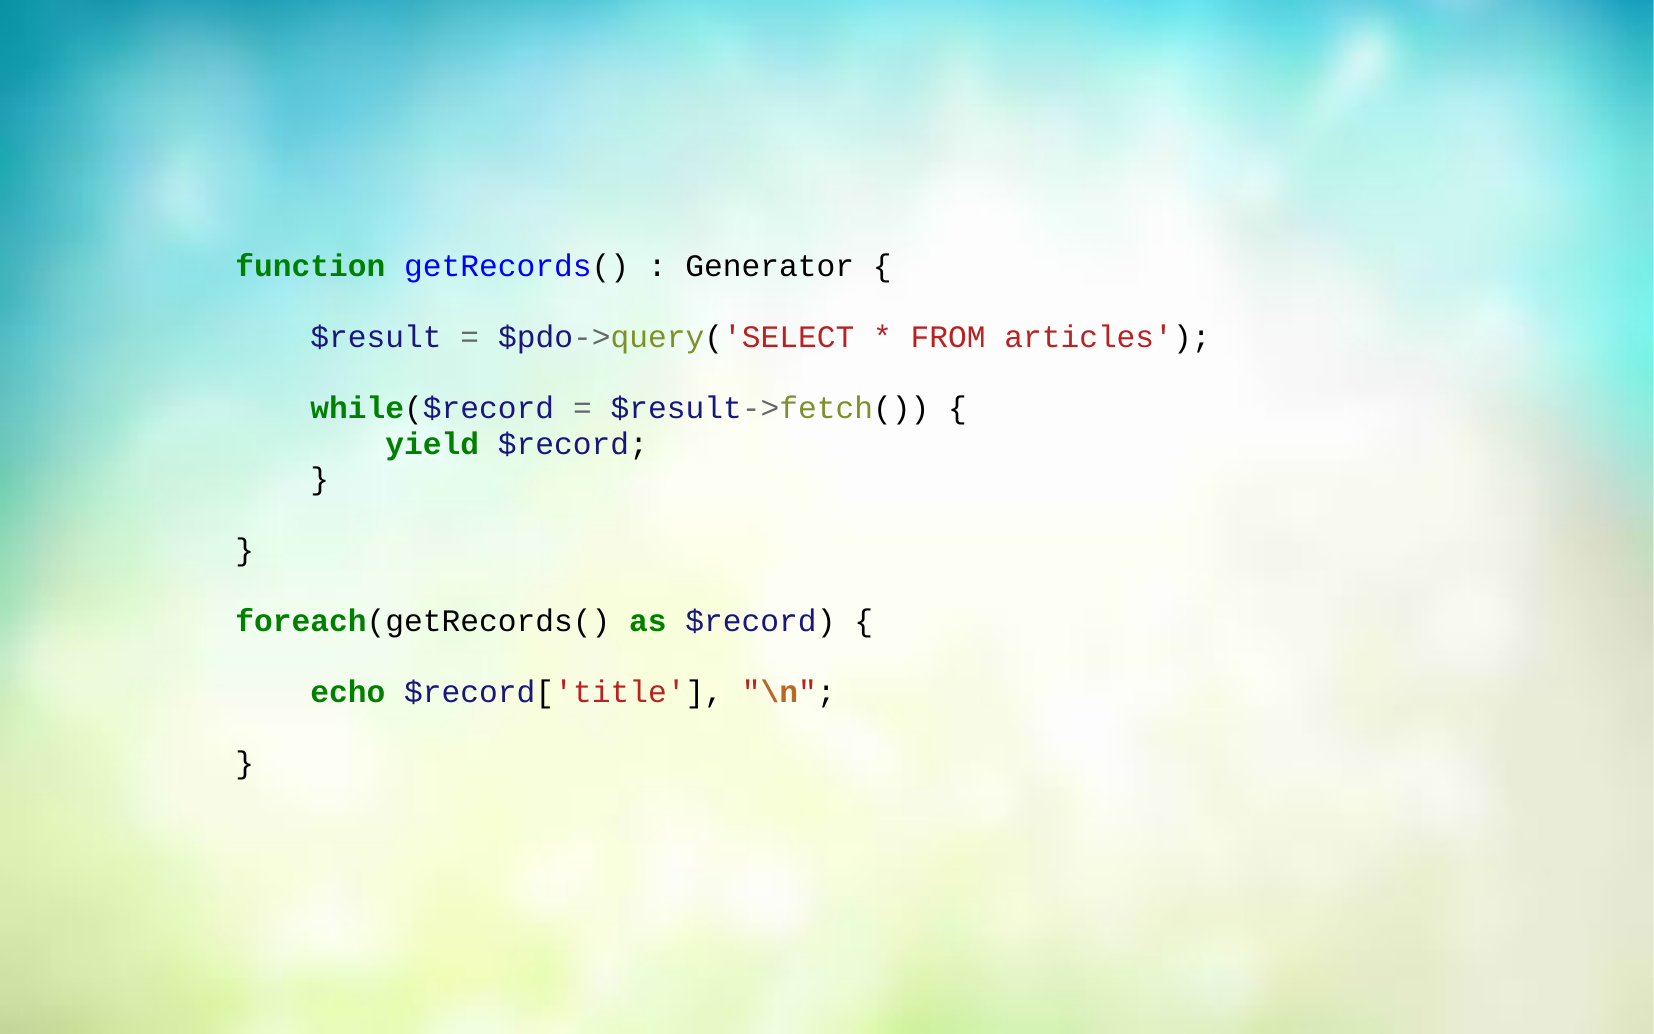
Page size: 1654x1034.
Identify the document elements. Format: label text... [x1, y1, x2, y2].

text_box function getRecords() : Generator { $result = $pdo->query('SELECT * FROM articles'); while($record = $result->fetch()) { yield $record; } } foreach(getRecords() as $record) { echo $record['title'], "\n"; } [220, 243, 1433, 795]
picture [0, 0, 1654, 1034]
